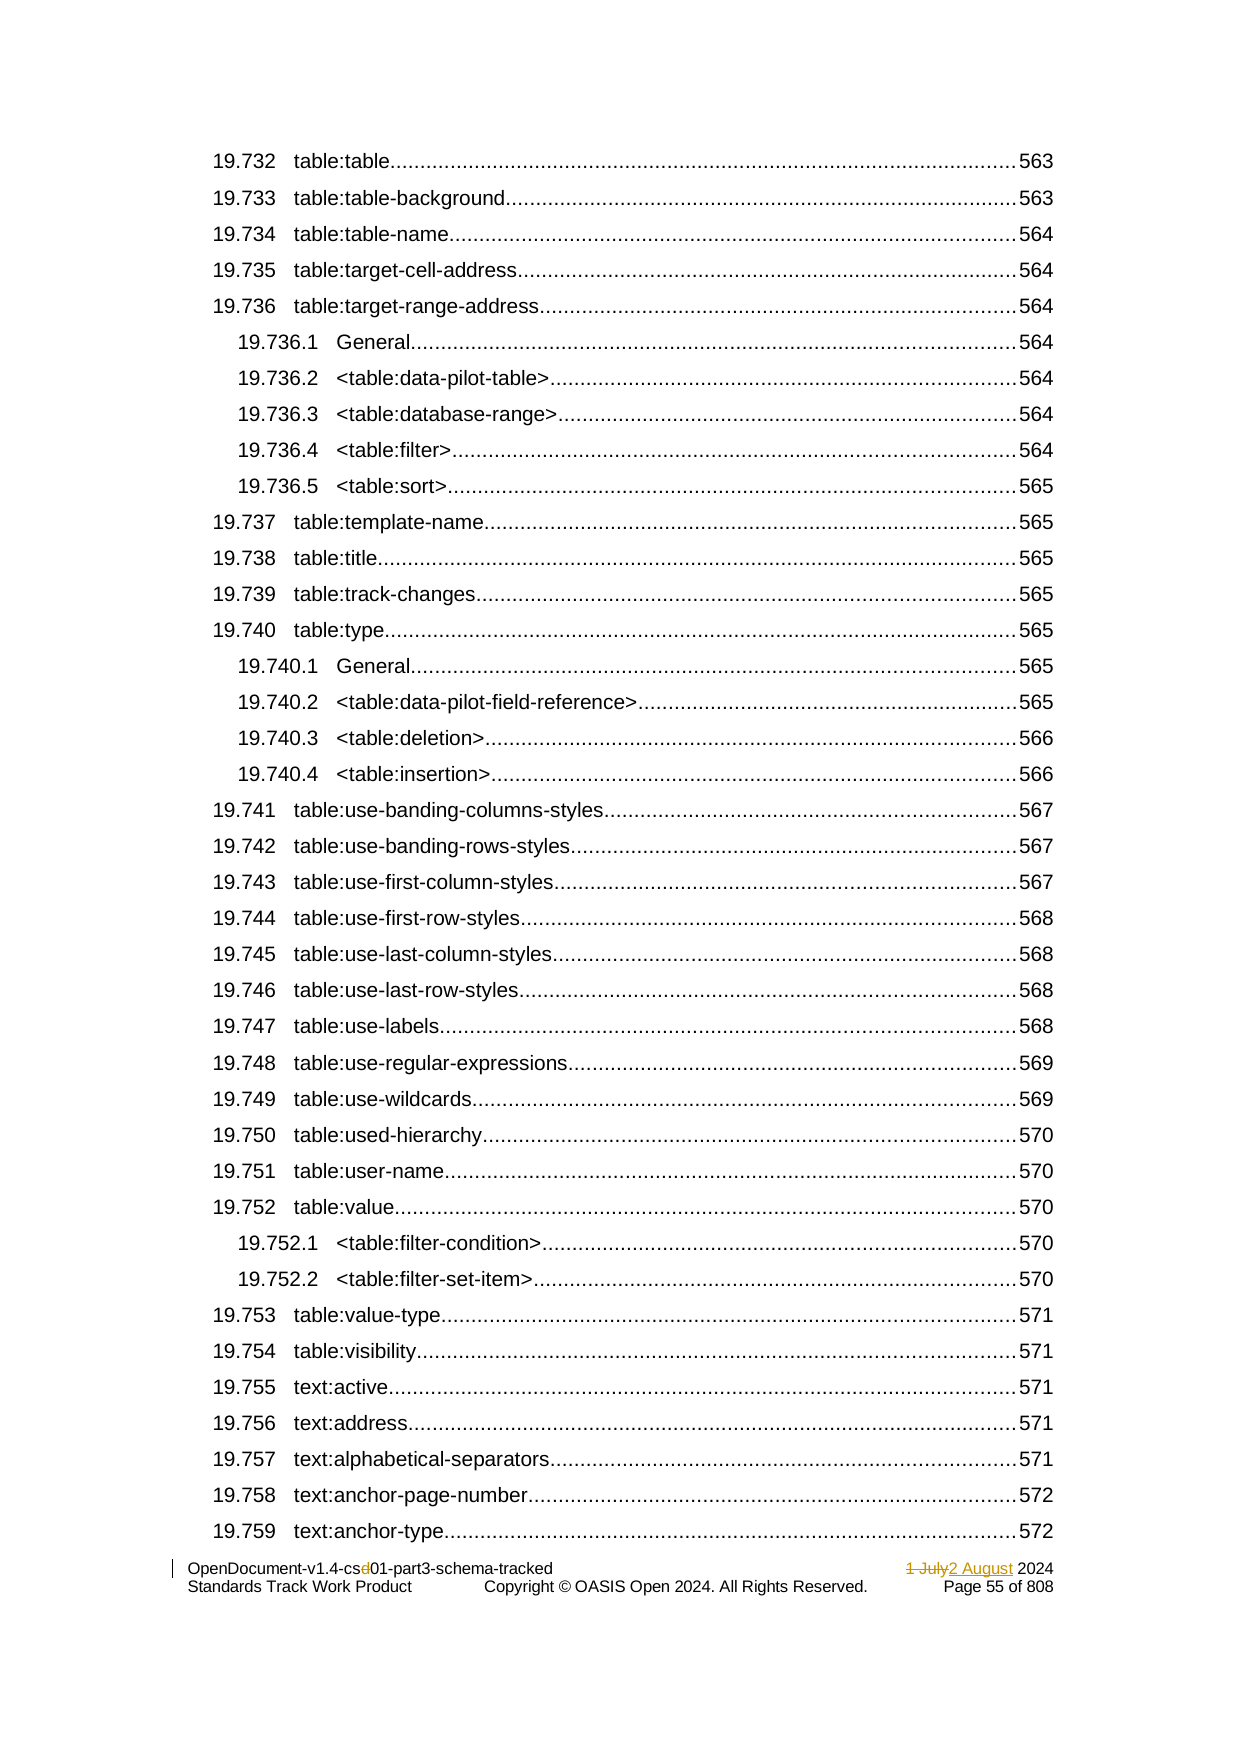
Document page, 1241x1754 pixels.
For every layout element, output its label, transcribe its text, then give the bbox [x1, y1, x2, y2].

text 19.740.2 <table:data-pilot-field-reference> 565 [237, 691, 1053, 714]
text 19.753 table:value-type 571 [212, 1303, 1053, 1327]
text 19.740.3 <table:deletion> 566 [237, 727, 1053, 750]
text 19.736.1 General 564 [237, 330, 1053, 354]
text 19.750 table:used-hierarchy 570 [212, 1123, 1053, 1147]
text 19.758 text:anchor-page-number 572 [212, 1483, 1053, 1507]
text 19.733 table:table-background 563 [212, 186, 1053, 209]
text 19.735 table:target-cell-address 564 [212, 258, 1053, 282]
text 19.752.1 <table:filter-condition> 570 [237, 1231, 1053, 1255]
text 19.745 table:use-last-column-styles 568 [212, 943, 1053, 966]
text 19.757 text:alphabetical-separators 571 [212, 1447, 1053, 1471]
text 19.756 text:address 571 [212, 1411, 1053, 1435]
text 19.748 table:use-regular-expressions 569 [212, 1051, 1053, 1074]
text 19.736.2 <table:data-pilot-table> 564 [237, 366, 1053, 390]
text 19.742 table:use-banding-rows-styles 567 [212, 835, 1053, 858]
text 19.749 table:use-wildcards 569 [212, 1087, 1053, 1111]
text 19.759 text:anchor-type 572 [212, 1519, 1053, 1543]
text 19.752 table:value 570 [212, 1195, 1053, 1219]
text 19.740 table:type 565 [212, 618, 1053, 642]
text 19.743 table:use-first-column-styles 567 [212, 871, 1053, 894]
text 19.744 table:use-first-row-styles 568 [212, 907, 1053, 930]
text 19.738 table:title 565 [212, 546, 1053, 570]
text 19.736 table:target-range-address 564 [212, 294, 1053, 318]
text 19.740.1 General 565 [237, 654, 1053, 678]
text 19.739 table:track-changes 565 [212, 582, 1053, 606]
text 19.755 text:active 571 [212, 1375, 1053, 1399]
text 19.736.5 <table:sort> 565 [237, 474, 1053, 498]
text 19.740.4 <table:insertion> 566 [237, 763, 1053, 786]
text 19.732 table:table 563 [212, 150, 1053, 173]
text 19.737 table:template-name 565 [212, 510, 1053, 534]
text 19.754 table:visibility 571 [212, 1339, 1053, 1363]
text 19.752.2 <table:filter-set-item> 570 [237, 1267, 1053, 1291]
text 19.734 table:table-name 564 [212, 222, 1053, 246]
text 19.741 table:use-banding-columns-styles 567 [212, 799, 1053, 822]
text 19.736.4 <table:filter> 564 [237, 438, 1053, 462]
text 19.736.3 <table:database-range> 564 [237, 402, 1053, 426]
text 19.746 table:use-last-row-styles 568 [212, 979, 1053, 1002]
text 19.747 table:use-labels 568 [212, 1015, 1053, 1038]
text 19.751 table:user-name 570 [212, 1159, 1053, 1183]
